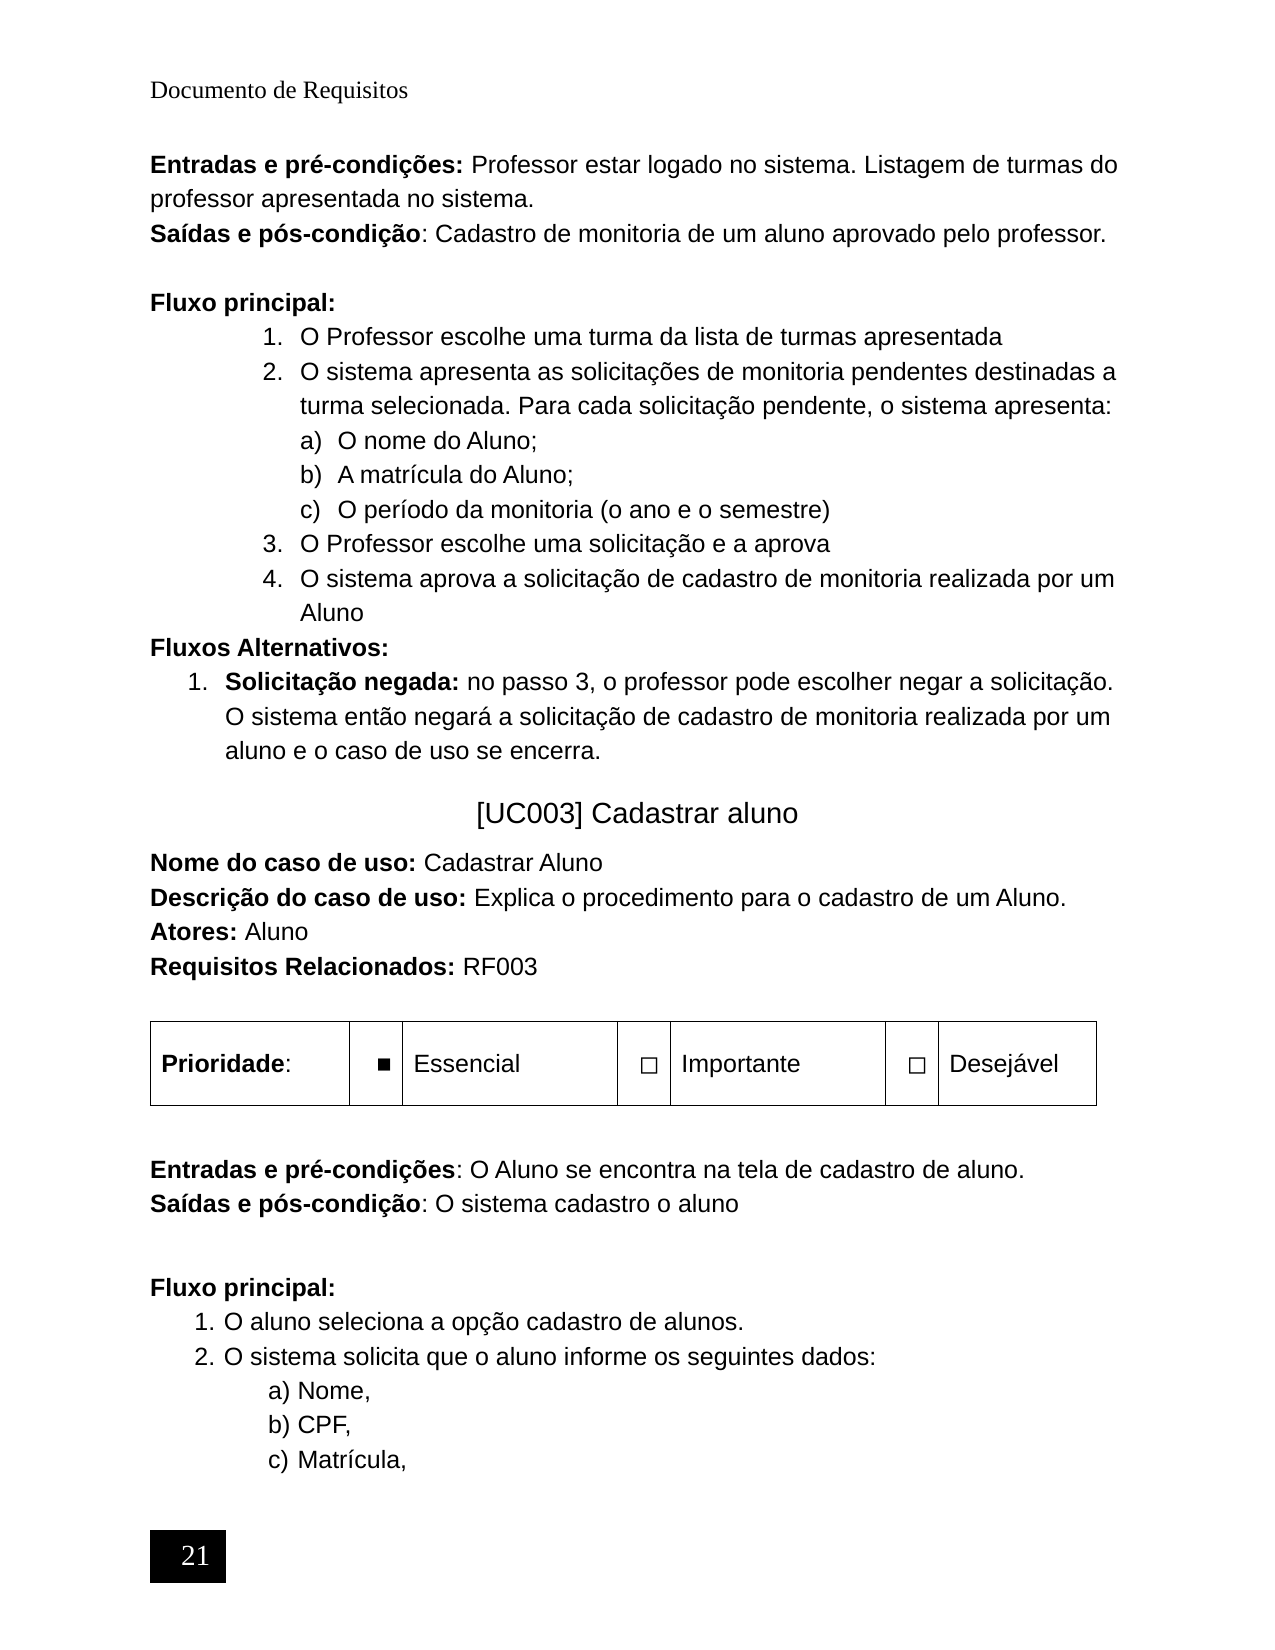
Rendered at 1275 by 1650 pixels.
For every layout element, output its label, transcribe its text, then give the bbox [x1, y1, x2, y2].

text Atores: Aluno [150, 917, 1125, 946]
list O nome do Aluno; [300, 426, 1125, 454]
list Nome, [268, 1376, 1125, 1405]
text Saídas e pós-condição: O sistema cadastro o aluno [150, 1189, 1125, 1218]
list O sistema solicita que o aluno informe os seguintes dados: [194, 1342, 1125, 1370]
table_header Prioridade: [151, 1022, 349, 1105]
table_header Desejável [939, 1022, 1096, 1105]
text Fluxo principal: [150, 1273, 1125, 1301]
table_header ■ [350, 1022, 402, 1105]
list O sistema aprova a solicitação de cadastro de monitoria realizada por um Aluno [262, 564, 1125, 627]
list O sistema apresenta as solicitações de monitoria pendentes destinadas a turma selecionada. Para cada solicitação pendente, o sistema apresenta: [262, 357, 1125, 420]
list O período da monitoria (o ano e o semestre) [300, 495, 1125, 523]
table_header Importante [671, 1022, 885, 1105]
text Saídas e pós-condição: Cadastro de monitoria de um aluno aprovado pelo professor. [150, 219, 1125, 248]
text Nome do caso de uso: Cadastrar Aluno [150, 848, 1125, 877]
list O aluno seleciona a opção cadastro de alunos. [194, 1307, 1125, 1336]
table_header ◻ [886, 1022, 938, 1105]
text Fluxos Alternativos: [150, 633, 1125, 661]
text Entradas e pré-condições: O Aluno se encontra na tela de cadastro de aluno. [150, 1154, 1125, 1183]
table_header ◻ [618, 1022, 670, 1105]
text Entradas e pré-condições: Professor estar logado no sistema. Listagem de turmas do professor apresentada no sistema. [150, 150, 1125, 213]
text Requisitos Relacionados: RF003 [150, 952, 1125, 981]
list O Professor escolhe uma turma da lista de turmas apresentada [262, 322, 1125, 351]
list O Professor escolhe uma solicitação e a aprova [262, 529, 1125, 558]
text Descrição do caso de uso: Explica o procedimento para o cadastro de um Aluno. [150, 883, 1125, 912]
text [UC003] Cadastrar aluno [150, 796, 1125, 829]
list Solicitação negada: no passo 3, o professor pode escolher negar a solicitação. O sistema então negará a solicitação de cadastro de monitoria realizada por um aluno e o caso de uso se encerra. [187, 667, 1125, 765]
text Fluxo principal: [150, 288, 1125, 317]
list Matrícula, [268, 1445, 1125, 1474]
list A matrícula do Aluno; [300, 460, 1125, 489]
table_header Essencial [403, 1022, 617, 1105]
list CPF, [268, 1411, 1125, 1439]
